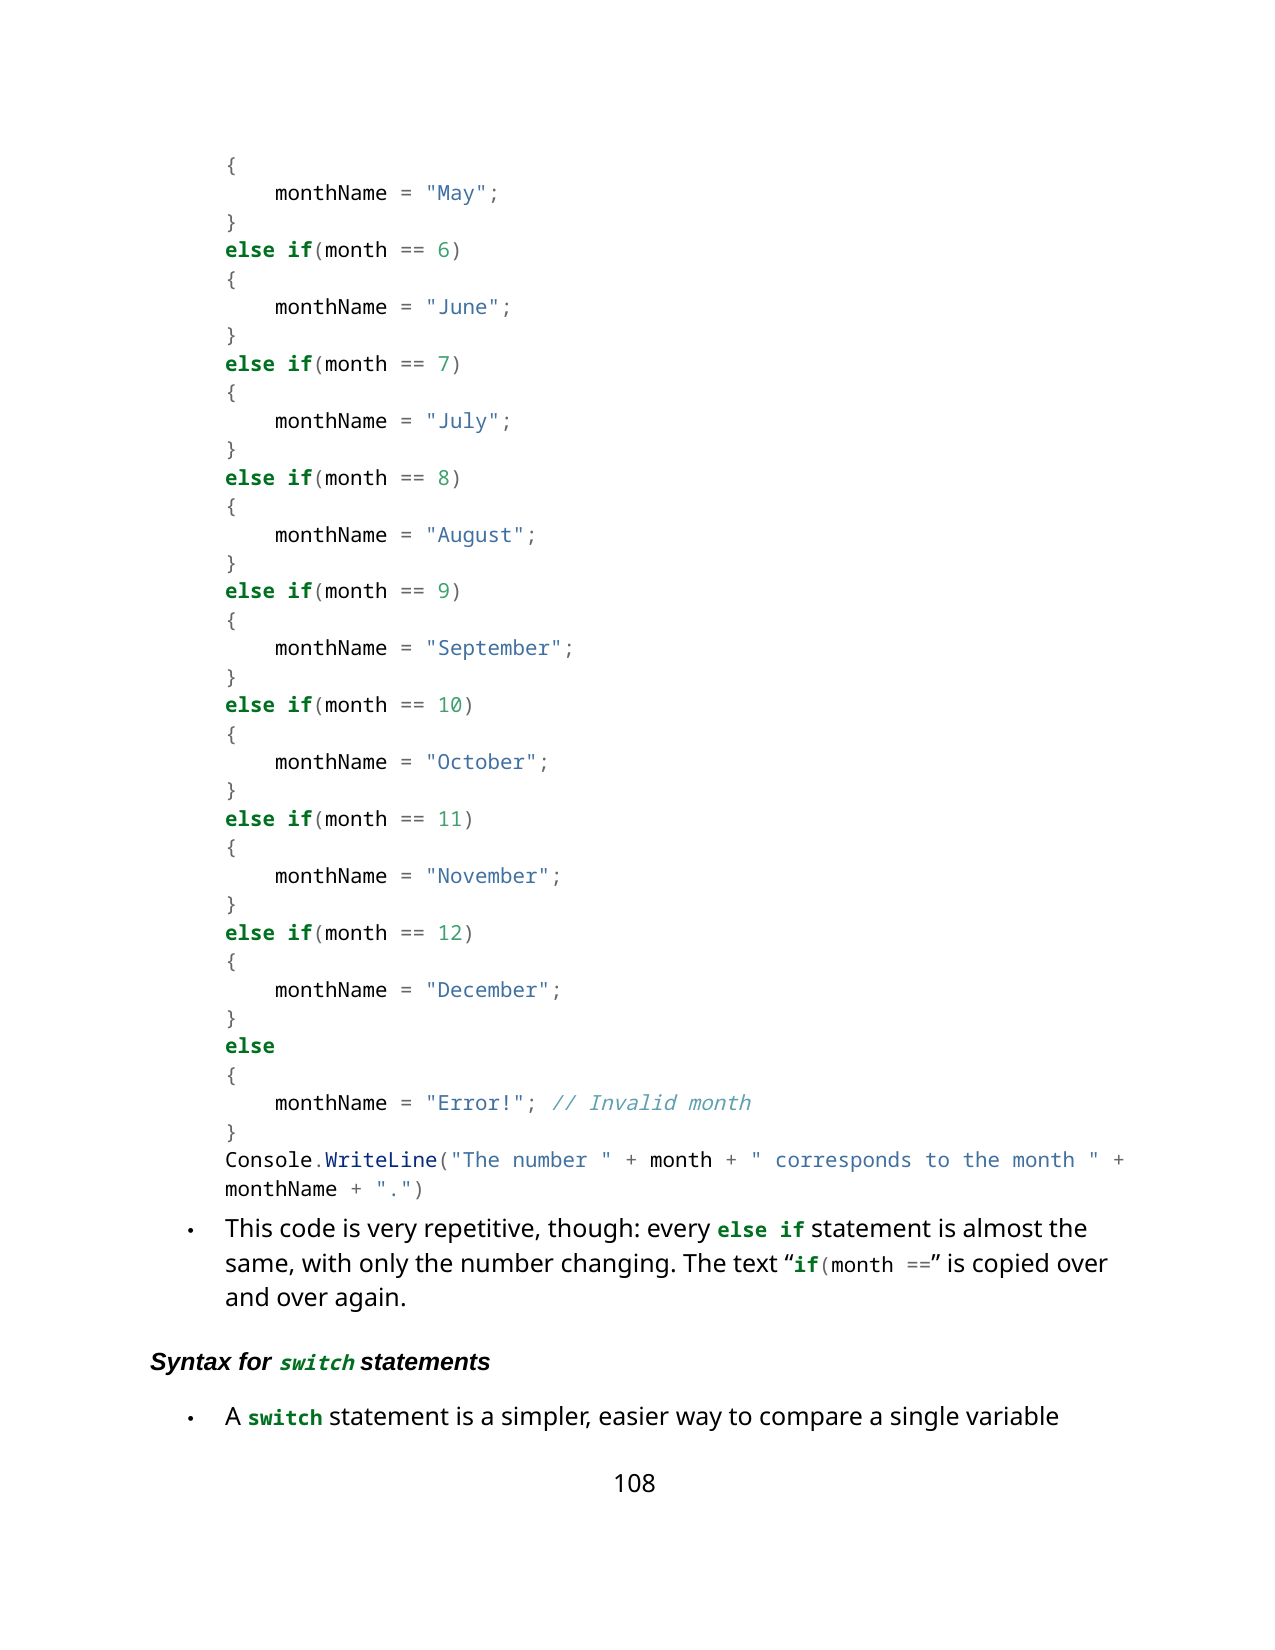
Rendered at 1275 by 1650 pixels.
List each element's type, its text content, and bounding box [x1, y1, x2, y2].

list { [187, 719, 1125, 747]
list else [187, 1032, 1125, 1060]
list { [187, 832, 1125, 861]
list A switch statement is a simpler, easier way to compare a single variable [187, 1398, 1125, 1432]
list } [187, 776, 1125, 804]
list { [187, 264, 1125, 292]
list } [187, 662, 1125, 690]
list { [187, 491, 1125, 520]
list monthName = "May"; [187, 178, 1125, 207]
list monthName = "September"; [187, 633, 1125, 662]
list { [187, 946, 1125, 975]
list } [187, 321, 1125, 349]
list monthName = "July"; [187, 406, 1125, 434]
list } [187, 1117, 1125, 1145]
list monthName = "November"; [187, 861, 1125, 889]
list } [187, 889, 1125, 918]
list monthName = "August"; [187, 520, 1125, 548]
list monthName = "December"; [187, 975, 1125, 1003]
list else if(month == 10) [187, 690, 1125, 719]
list This code is very repetitive, though: every else if statement is almost the same, with only the number changing. The text “if(month ==” is copied over and over again. [187, 1211, 1125, 1313]
subtitle Syntax for switch statements [150, 1347, 1125, 1377]
list monthName = "October"; [187, 747, 1125, 776]
list { [187, 150, 1125, 178]
list { [187, 605, 1125, 633]
list else if(month == 7) [187, 349, 1125, 377]
list else if(month == 12) [187, 918, 1125, 946]
list monthName = "Error!"; // Invalid month [187, 1088, 1125, 1117]
list } [187, 548, 1125, 577]
list } [187, 207, 1125, 235]
list else if(month == 11) [187, 804, 1125, 832]
list else if(month == 9) [187, 577, 1125, 605]
list { [187, 377, 1125, 406]
list } [187, 434, 1125, 463]
list } [187, 1003, 1125, 1032]
list { [187, 1060, 1125, 1088]
list else if(month == 8) [187, 463, 1125, 491]
list else if(month == 6) [187, 235, 1125, 264]
list monthName = "June"; [187, 292, 1125, 321]
list Console.WriteLine("The number " + month + " corresponds to the month " + monthName + ".") [187, 1145, 1125, 1202]
